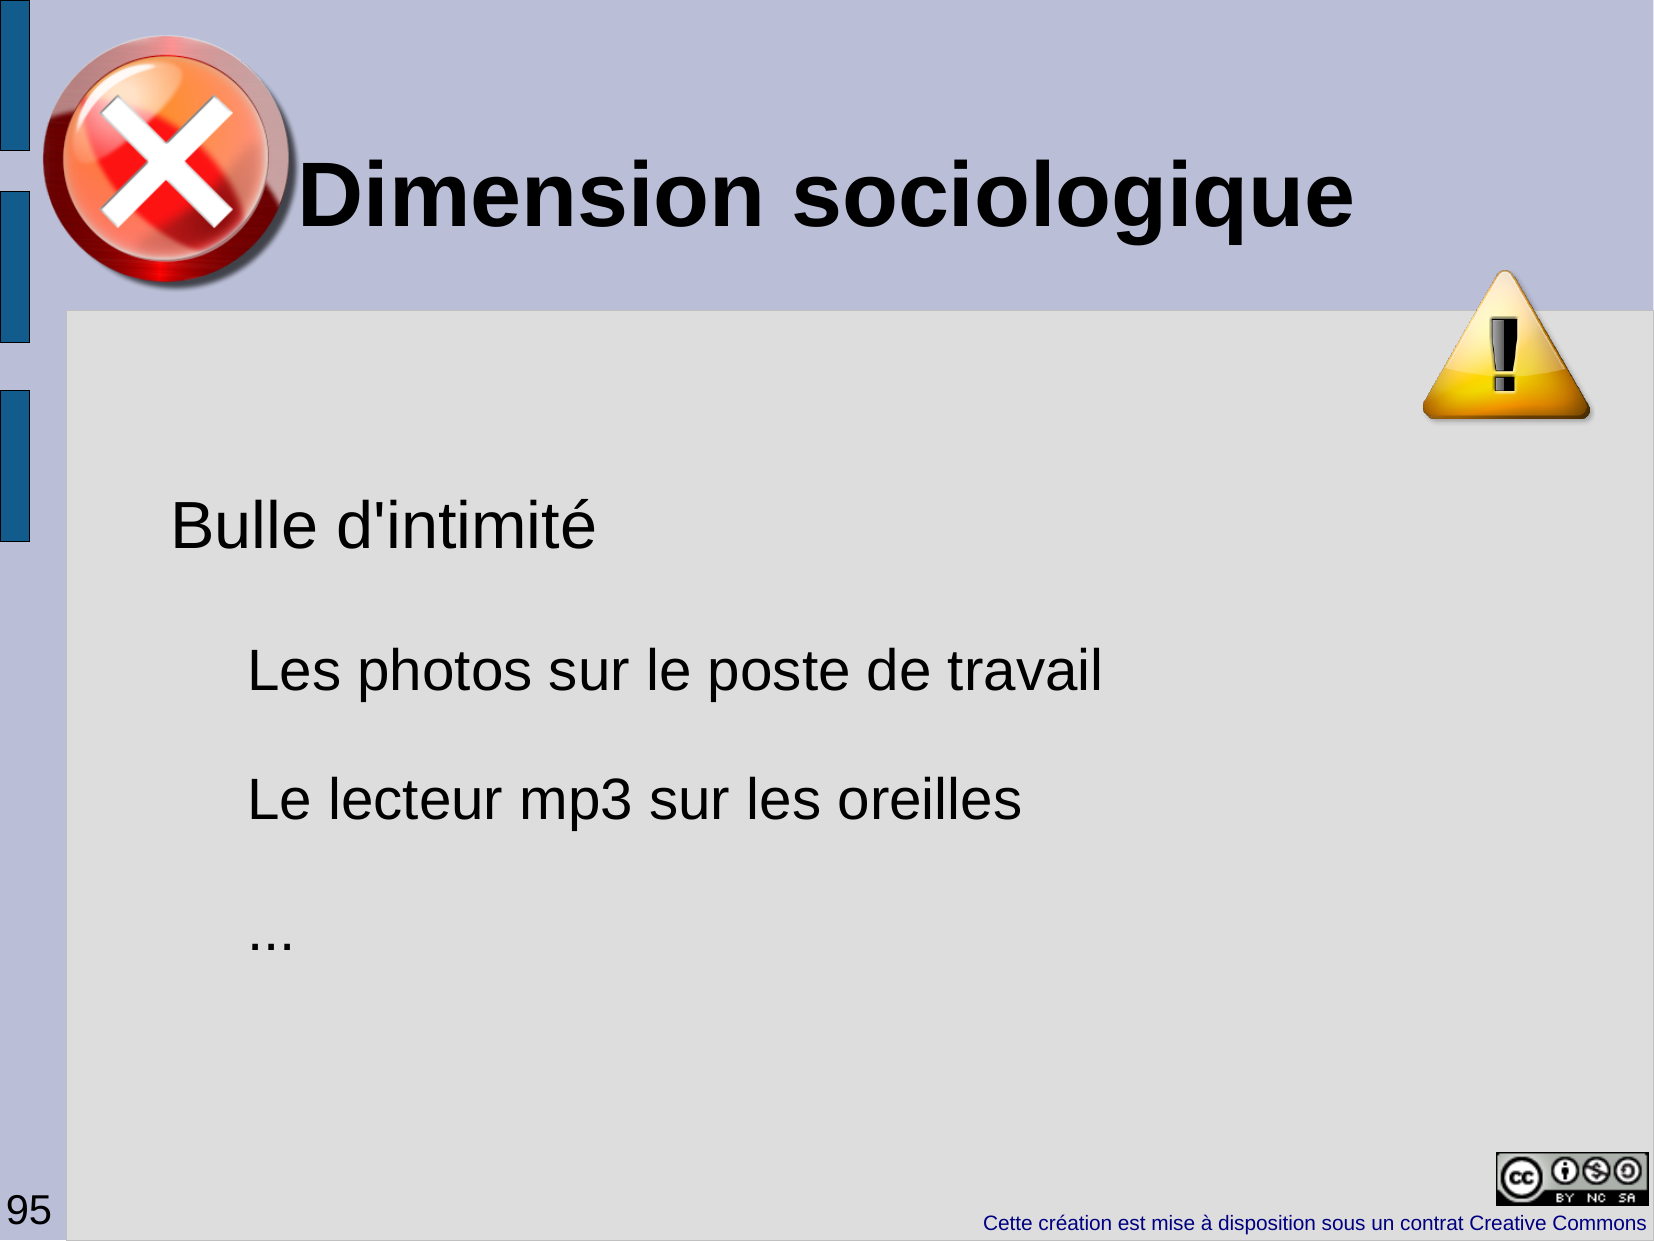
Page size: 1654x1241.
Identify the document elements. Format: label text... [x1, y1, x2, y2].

picture [1417, 253, 1595, 432]
list Bulle d'intimité Les photos sur le poste de travail Le lecteur mp3 sur les oreilles ... [152, 338, 1534, 1120]
picture [29, 22, 303, 296]
title Dimension sociologique [121, 91, 1534, 299]
picture [1496, 1152, 1649, 1206]
